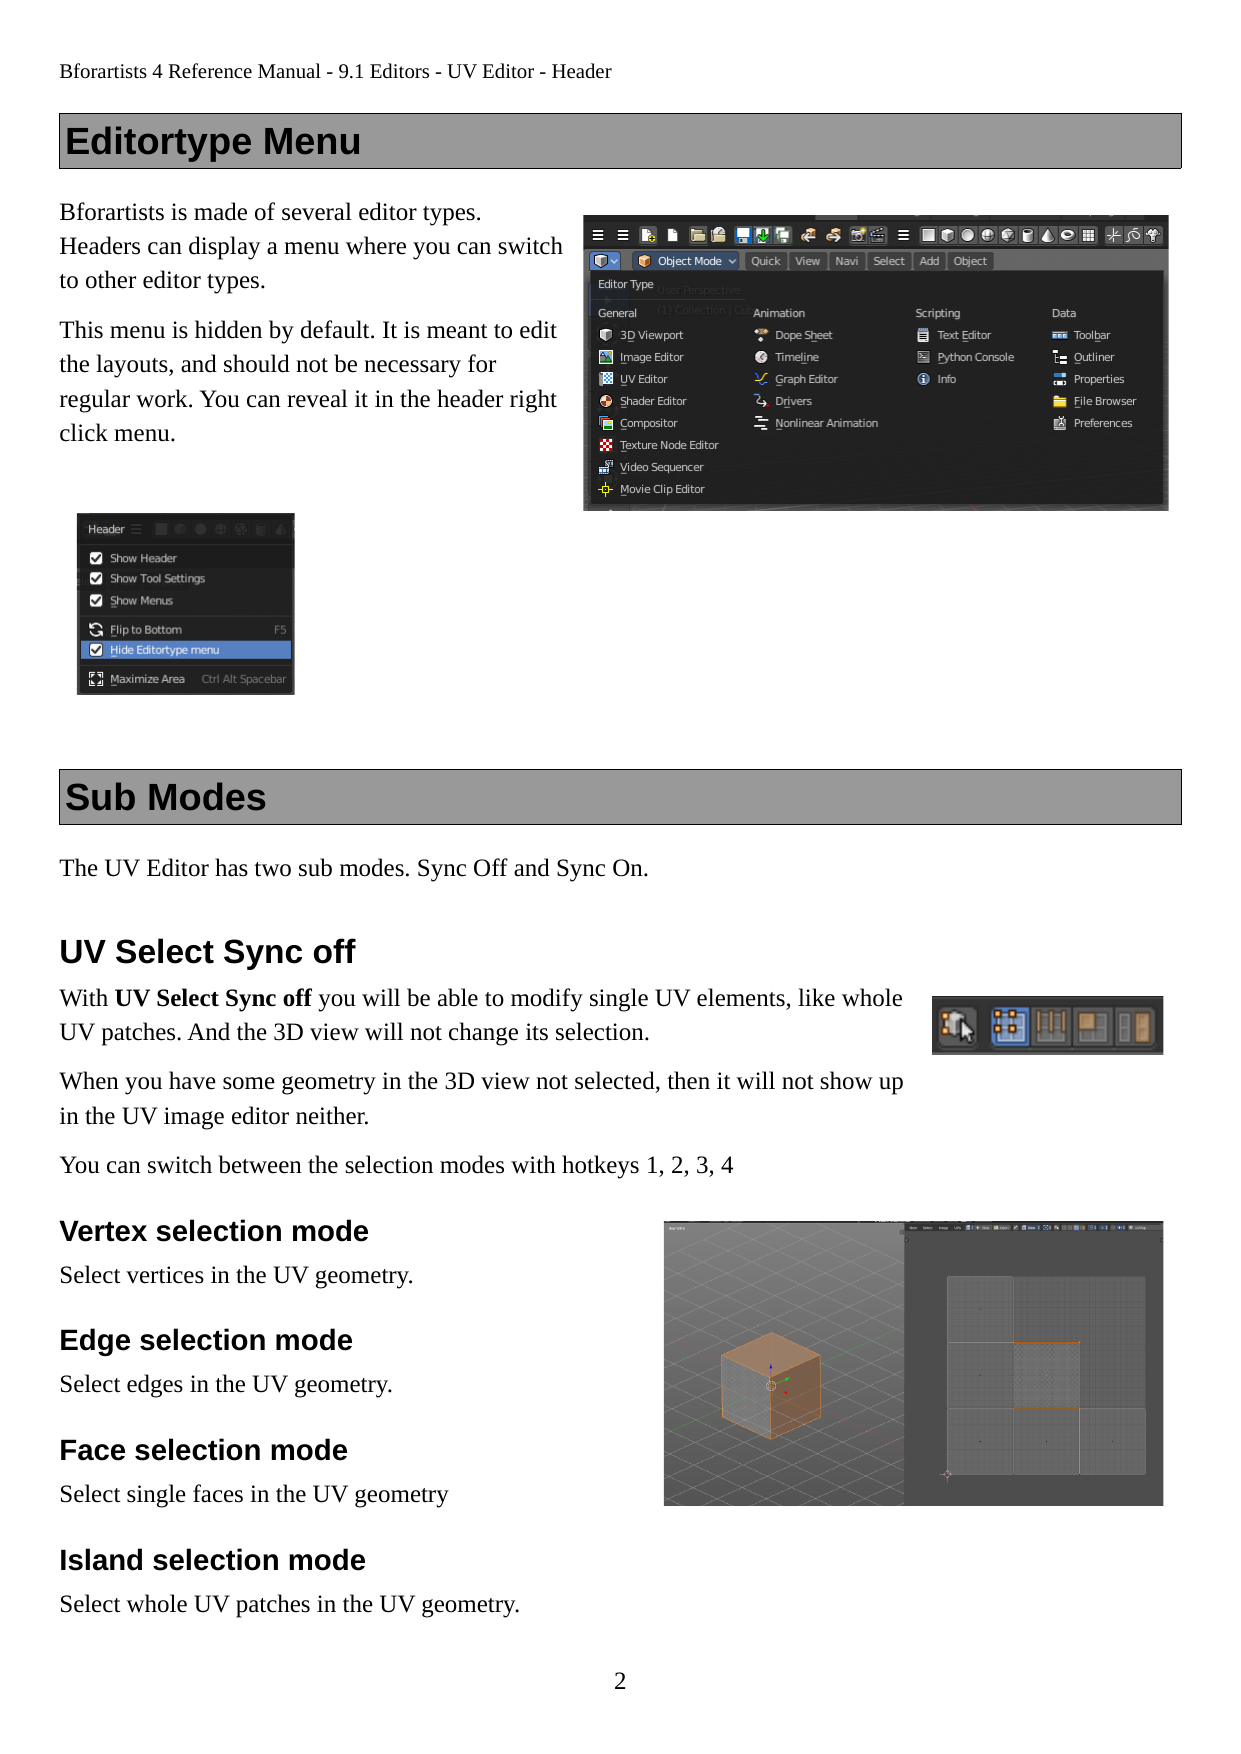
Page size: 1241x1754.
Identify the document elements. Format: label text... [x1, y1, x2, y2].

subtitle Edge selection mode [59, 1323, 663, 1357]
text Select vertices in the UV geometry. [59, 1260, 663, 1288]
text This menu is hidden by default. It is meant to edit the layouts, and should not be necessary for regular work. You can reveal it in the header right click menu. [59, 315, 583, 447]
text Select single faces in the UV geometry [59, 1479, 1181, 1508]
table_header Editortype Menu [60, 114, 1181, 168]
subtitle [1164, 1323, 1181, 1357]
text Bforartists is made of several editor types. Headers can display a menu where you can switch to other editor types. [59, 197, 1181, 294]
text Select whole UV patches in the UV geometry. [59, 1589, 1181, 1618]
text Select edges in the UV geometry. [59, 1369, 663, 1398]
subtitle UV Select Sync off [59, 932, 1181, 970]
picture [76, 513, 295, 695]
subtitle [1164, 1433, 1181, 1467]
subtitle Face selection mode [59, 1433, 663, 1467]
text With UV Select Sync off you will be able to modify single UV elements, like whole UV patches. And the 3D view will not change its selection. [59, 983, 1181, 1046]
picture [663, 1221, 1164, 1506]
text The UV Editor has two sub modes. Sync Off and Sync On. [59, 853, 1181, 882]
picture [583, 215, 1169, 511]
picture [932, 996, 1164, 1055]
text You can switch between the selection modes with hotkeys 1, 2, 3, 4 [59, 1150, 1181, 1178]
subtitle Vertex selection mode [59, 1213, 1181, 1247]
table_header Sub Modes [60, 770, 1181, 824]
subtitle Island selection mode [59, 1543, 1181, 1577]
text When you have some geometry in the 3D view not selected, then it will not show up in the UV image editor neither. [59, 1066, 1181, 1129]
